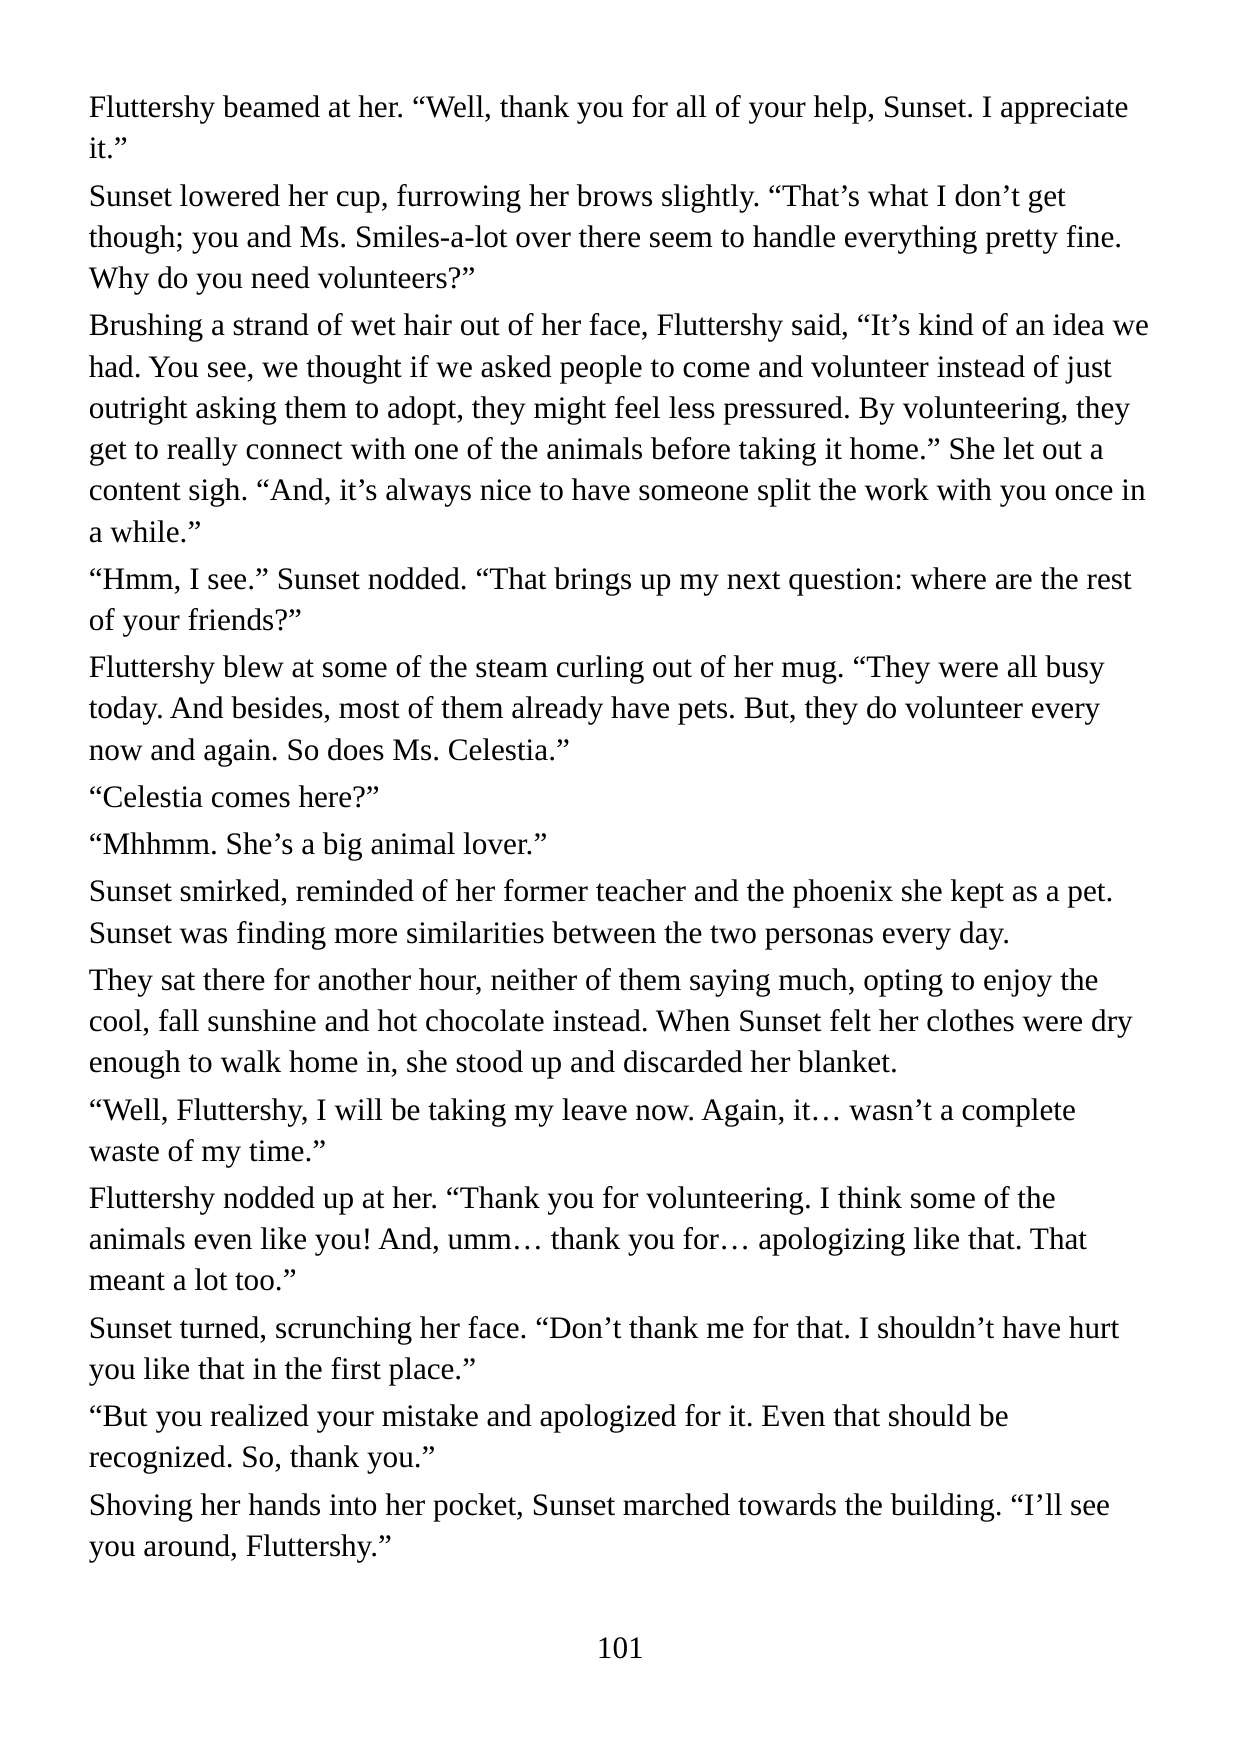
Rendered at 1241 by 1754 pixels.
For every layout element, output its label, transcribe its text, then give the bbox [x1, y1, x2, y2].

text “Mhhmm. She’s a big animal lover.” [88, 825, 1152, 861]
text Fluttershy blew at some of the steam curling out of her mug. “They were all busy today. And besides, most of them already have pets. But, they do volunteer every now and again. So does Ms. Celestia.” [88, 648, 1152, 767]
text “Hmm, I see.” Sunset nodded. “That brings up my next question: where are the rest of your friends?” [88, 560, 1152, 637]
text Shoving her hands into her pocket, Sunset marched towards the building. “I’ll see you around, Fluttershy.” [88, 1486, 1152, 1563]
text “Well, Fluttershy, I will be taking my leave now. Again, it… wasn’t a complete waste of my time.” [88, 1091, 1152, 1168]
text Brushing a strand of wet hair out of her face, Fluttershy said, “It’s kind of an idea we had. You see, we thought if we asked people to come and volunteer instead of just outright asking them to adopt, they might feel less pressured. By volunteering, they get to really connect with one of the animals before taking it home.” She let out a content sigh. “And, it’s always nice to have someone split the work with you once in a while.” [88, 307, 1152, 549]
text Sunset turned, scrunching her face. “Don’t thank me for that. I shouldn’t have hurt you like that in the first place.” [88, 1309, 1152, 1386]
text Sunset lowered her cup, furrowing her brows slightly. “That’s what I don’t get though; you and Ms. Smiles-a-lot over there seem to handle everything pretty fine. Why do you need volunteers?” [88, 177, 1152, 295]
text Fluttershy beamed at her. “Well, thank you for all of your help, Sunset. I appreciate it.” [88, 88, 1152, 166]
text “Celestia comes here?” [88, 778, 1152, 814]
text Fluttershy nodded up at her. “Thank you for volunteering. I think some of the animals even like you! And, umm… thank you for… apologizing like that. That meant a lot too.” [88, 1179, 1152, 1298]
text They sat there for another hour, neither of them saying much, opting to enjoy the cool, fall sunshine and hot chocolate instead. When Sunset felt her clothes were dry enough to walk home in, she stood up and discarded her blanket. [88, 961, 1152, 1079]
text Sunset smirked, reminded of her former teacher and the phoenix she kept as a pet. Sunset was finding more similarities between the two personas every day. [88, 873, 1152, 950]
text “But you realized your mistake and apologized for it. Even that should be recognized. So, thank you.” [88, 1397, 1152, 1474]
